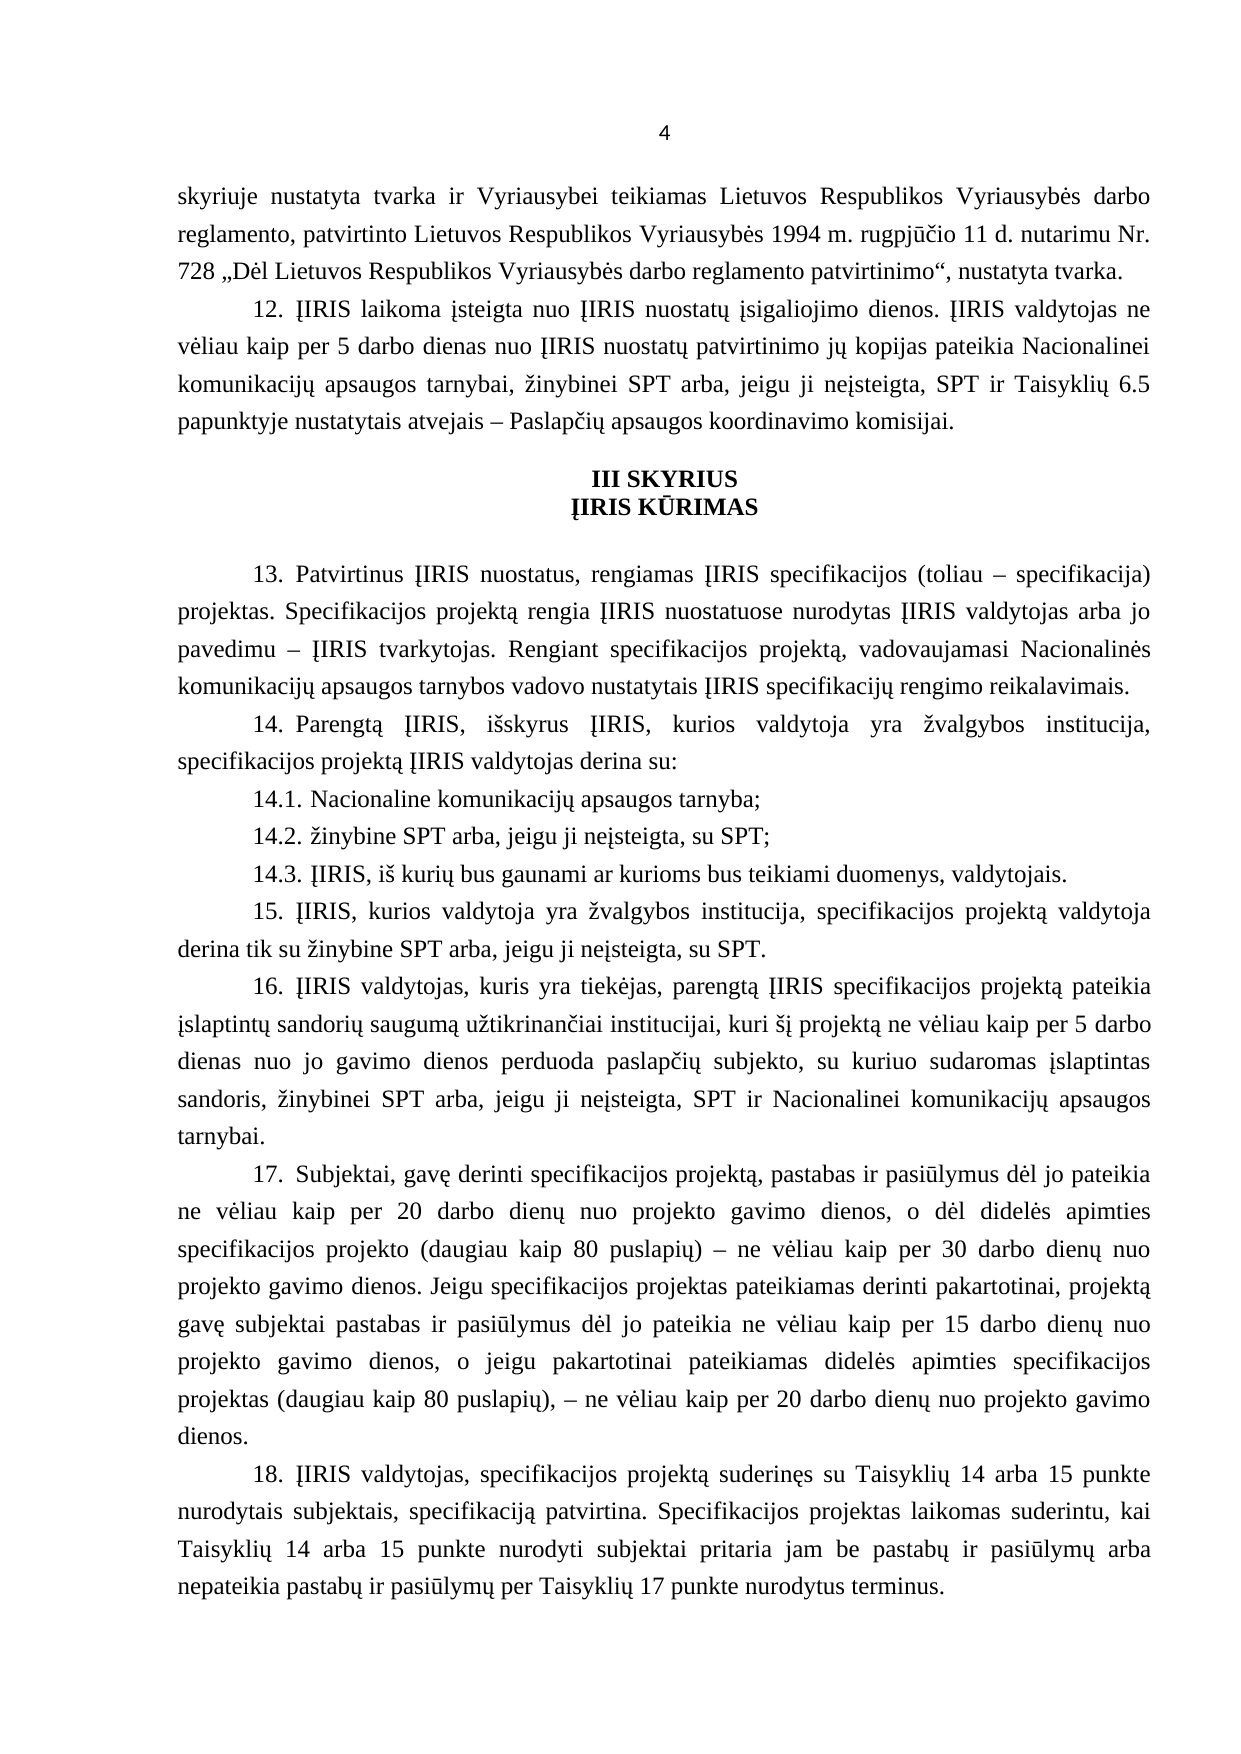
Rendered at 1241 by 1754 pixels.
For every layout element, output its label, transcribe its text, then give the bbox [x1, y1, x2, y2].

text 14. Parengtą ĮIRIS, išskyrus ĮIRIS, kurios valdytoja yra žvalgybos institucija, specifikacijos projektą ĮIRIS valdytojas derina su: [177, 700, 1152, 775]
text 14.1. Nacionaline komunikacijų apsaugos tarnyba; [177, 775, 1152, 812]
text 18. ĮIRIS valdytojas, specifikacijos projektą suderinęs su Taisyklių 14 arba 15 punkte nurodytais subjektais, specifikaciją patvirtina. Specifikacijos projektas laikomas suderintu, kai Taisyklių 14 arba 15 punkte nurodyti subjektai pritaria jam be pastabų ir pasiūlymų arba nepateikia pastabų ir pasiūlymų per Taisyklių 17 punkte nurodytus terminus. [177, 1450, 1152, 1600]
text skyriuje nustatyta tvarka ir Vyriausybei teikiamas Lietuvos Respublikos Vyriausybės darbo reglamento, patvirtinto Lietuvos Respublikos Vyriausybės 1994 m. rugpjūčio 11 d. nutarimu Nr. 728 „Dėl Lietuvos Respublikos Vyriausybės darbo reglamento patvirtinimo“, nustatyta tvarka. [177, 172, 1152, 285]
text ĮIRIS KŪRIMAS [177, 492, 1152, 521]
text 14.3. ĮIRIS, iš kurių bus gaunami ar kurioms bus teikiami duomenys, valdytojais. [177, 850, 1152, 887]
text 15. ĮIRIS, kurios valdytoja yra žvalgybos institucija, specifikacijos projektą valdytoja derina tik su žinybine SPT arba, jeigu ji neįsteigta, su SPT. [177, 887, 1152, 962]
text 14.2. žinybine SPT arba, jeigu ji neįsteigta, su SPT; [177, 812, 1152, 850]
text 13. Patvirtinus ĮIRIS nuostatus, rengiamas ĮIRIS specifikacijos (toliau – specifikacija) projektas. Specifikacijos projektą rengia ĮIRIS nuostatuose nurodytas ĮIRIS valdytojas arba jo pavedimu – ĮIRIS tvarkytojas. Rengiant specifikacijos projektą, vadovaujamasi Nacionalinės komunikacijų apsaugos tarnybos vadovo nustatytais ĮIRIS specifikacijų rengimo reikalavimais. [177, 550, 1152, 700]
text 12. ĮIRIS laikoma įsteigta nuo ĮIRIS nuostatų įsigaliojimo dienos. ĮIRIS valdytojas ne vėliau kaip per 5 darbo dienas nuo ĮIRIS nuostatų patvirtinimo jų kopijas pateikia Nacionalinei komunikacijų apsaugos tarnybai, žinybinei SPT arba, jeigu ji neįsteigta, SPT ir Taisyklių 6.5 papunktyje nustatytais atvejais – Paslapčių apsaugos koordinavimo komisijai. [177, 285, 1152, 435]
text 17. Subjektai, gavę derinti specifikacijos projektą, pastabas ir pasiūlymus dėl jo pateikia ne vėliau kaip per 20 darbo dienų nuo projekto gavimo dienos, o dėl didelės apimties specifikacijos projekto (daugiau kaip 80 puslapių) – ne vėliau kaip per 30 darbo dienų nuo projekto gavimo dienos. Jeigu specifikacijos projektas pateikiamas derinti pakartotinai, projektą gavę subjektai pastabas ir pasiūlymus dėl jo pateikia ne vėliau kaip per 15 darbo dienų nuo projekto gavimo dienos, o jeigu pakartotinai pateikiamas didelės apimties specifikacijos projektas (daugiau kaip 80 puslapių), – ne vėliau kaip per 20 darbo dienų nuo projekto gavimo dienos. [177, 1150, 1152, 1450]
text 16. ĮIRIS valdytojas, kuris yra tiekėjas, parengtą ĮIRIS specifikacijos projektą pateikia įslaptintų sandorių saugumą užtikrinančiai institucijai, kuri šį projektą ne vėliau kaip per 5 darbo dienas nuo jo gavimo dienos perduoda paslapčių subjekto, su kuriuo sudaromas įslaptintas sandoris, žinybinei SPT arba, jeigu ji neįsteigta, SPT ir Nacionalinei komunikacijų apsaugos tarnybai. [177, 962, 1152, 1150]
text III SKYRIUS [177, 464, 1152, 492]
